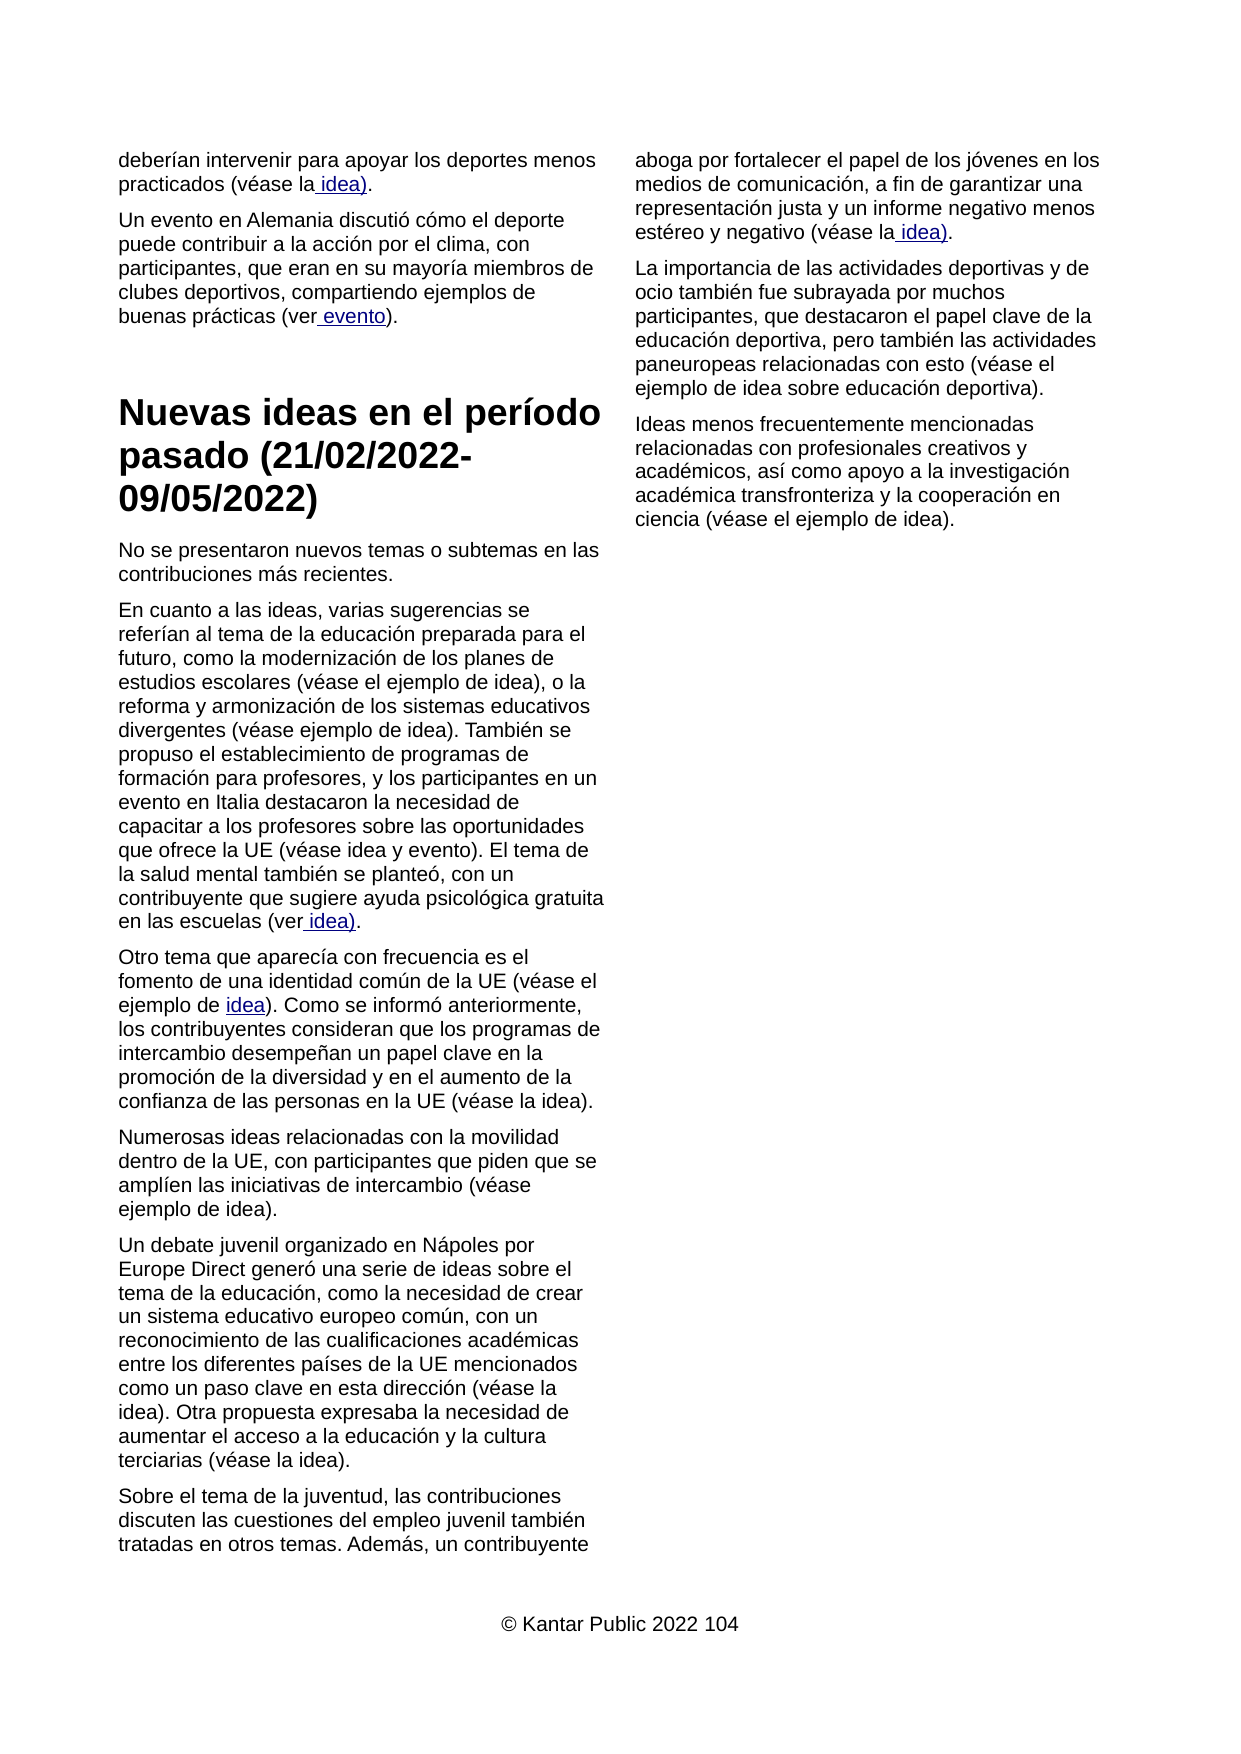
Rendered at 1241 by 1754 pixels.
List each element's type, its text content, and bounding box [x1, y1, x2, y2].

text Numerosas ideas relacionadas con la movilidad dentro de la UE, con participantes que piden que se amplíen las iniciativas de intercambio (véase ejemplo de idea). [118, 1125, 605, 1221]
text deberían intervenir para apoyar los deportes menos practicados (véase la idea). [118, 148, 605, 196]
text Otro tema que aparecía con frecuencia es el fomento de una identidad común de la UE (véase el ejemplo de idea). Como se informó anteriormente, los contribuyentes consideran que los programas de intercambio desempeñan un papel clave en la promoción de la diversidad y en el aumento de la confianza de las personas en la UE (véase la idea). [118, 945, 605, 1113]
subtitle Nuevas ideas en el período pasado (21/02/2022-09/05/2022) [118, 390, 605, 519]
text No se presentaron nuevos temas o subtemas en las contribuciones más recientes. [118, 538, 605, 586]
text La importancia de las actividades deportivas y de ocio también fue subrayada por muchos participantes, que destacaron el papel clave de la educación deportiva, pero también las actividades paneuropeas relacionadas con esto (véase el ejemplo de idea sobre educación deportiva). [635, 256, 1122, 399]
text Sobre el tema de la juventud, las contribuciones discuten las cuestiones del empleo juvenil también tratadas en otros temas. Además, un contribuyente [118, 1484, 605, 1556]
text Ideas menos frecuentemente mencionadas relacionadas con profesionales creativos y académicos, así como apoyo a la investigación académica transfronteriza y la cooperación en ciencia (véase el ejemplo de idea). [635, 411, 1122, 531]
text En cuanto a las ideas, varias sugerencias se referían al tema de la educación preparada para el futuro, como la modernización de los planes de estudios escolares (véase el ejemplo de idea), o la reforma y armonización de los sistemas educativos divergentes (véase ejemplo de idea). También se propuso el establecimiento de programas de formación para profesores, y los participantes en un evento en Italia destacaron la necesidad de capacitar a los profesores sobre las oportunidades que ofrece la UE (véase idea y evento). El tema de la salud mental también se planteó, con un contribuyente que sugiere ayuda psicológica gratuita en las escuelas (ver idea). [118, 598, 605, 933]
text Un debate juvenil organizado en Nápoles por Europe Direct generó una serie de ideas sobre el tema de la educación, como la necesidad de crear un sistema educativo europeo común, con un reconocimiento de las cualificaciones académicas entre los diferentes países de la UE mencionados como un paso clave en esta dirección (véase la idea). Otra propuesta expresaba la necesidad de aumentar el acceso a la educación y la cultura terciarias (véase la idea). [118, 1232, 605, 1472]
text aboga por fortalecer el papel de los jóvenes en los medios de comunicación, a fin de garantizar una representación justa y un informe negativo menos estéreo y negativo (véase la idea). [635, 148, 1122, 244]
text Un evento en Alemania discutió cómo el deporte puede contribuir a la acción por el clima, con participantes, que eran en su mayoría miembros de clubes deportivos, compartiendo ejemplos de buenas prácticas (ver evento). [118, 208, 605, 328]
